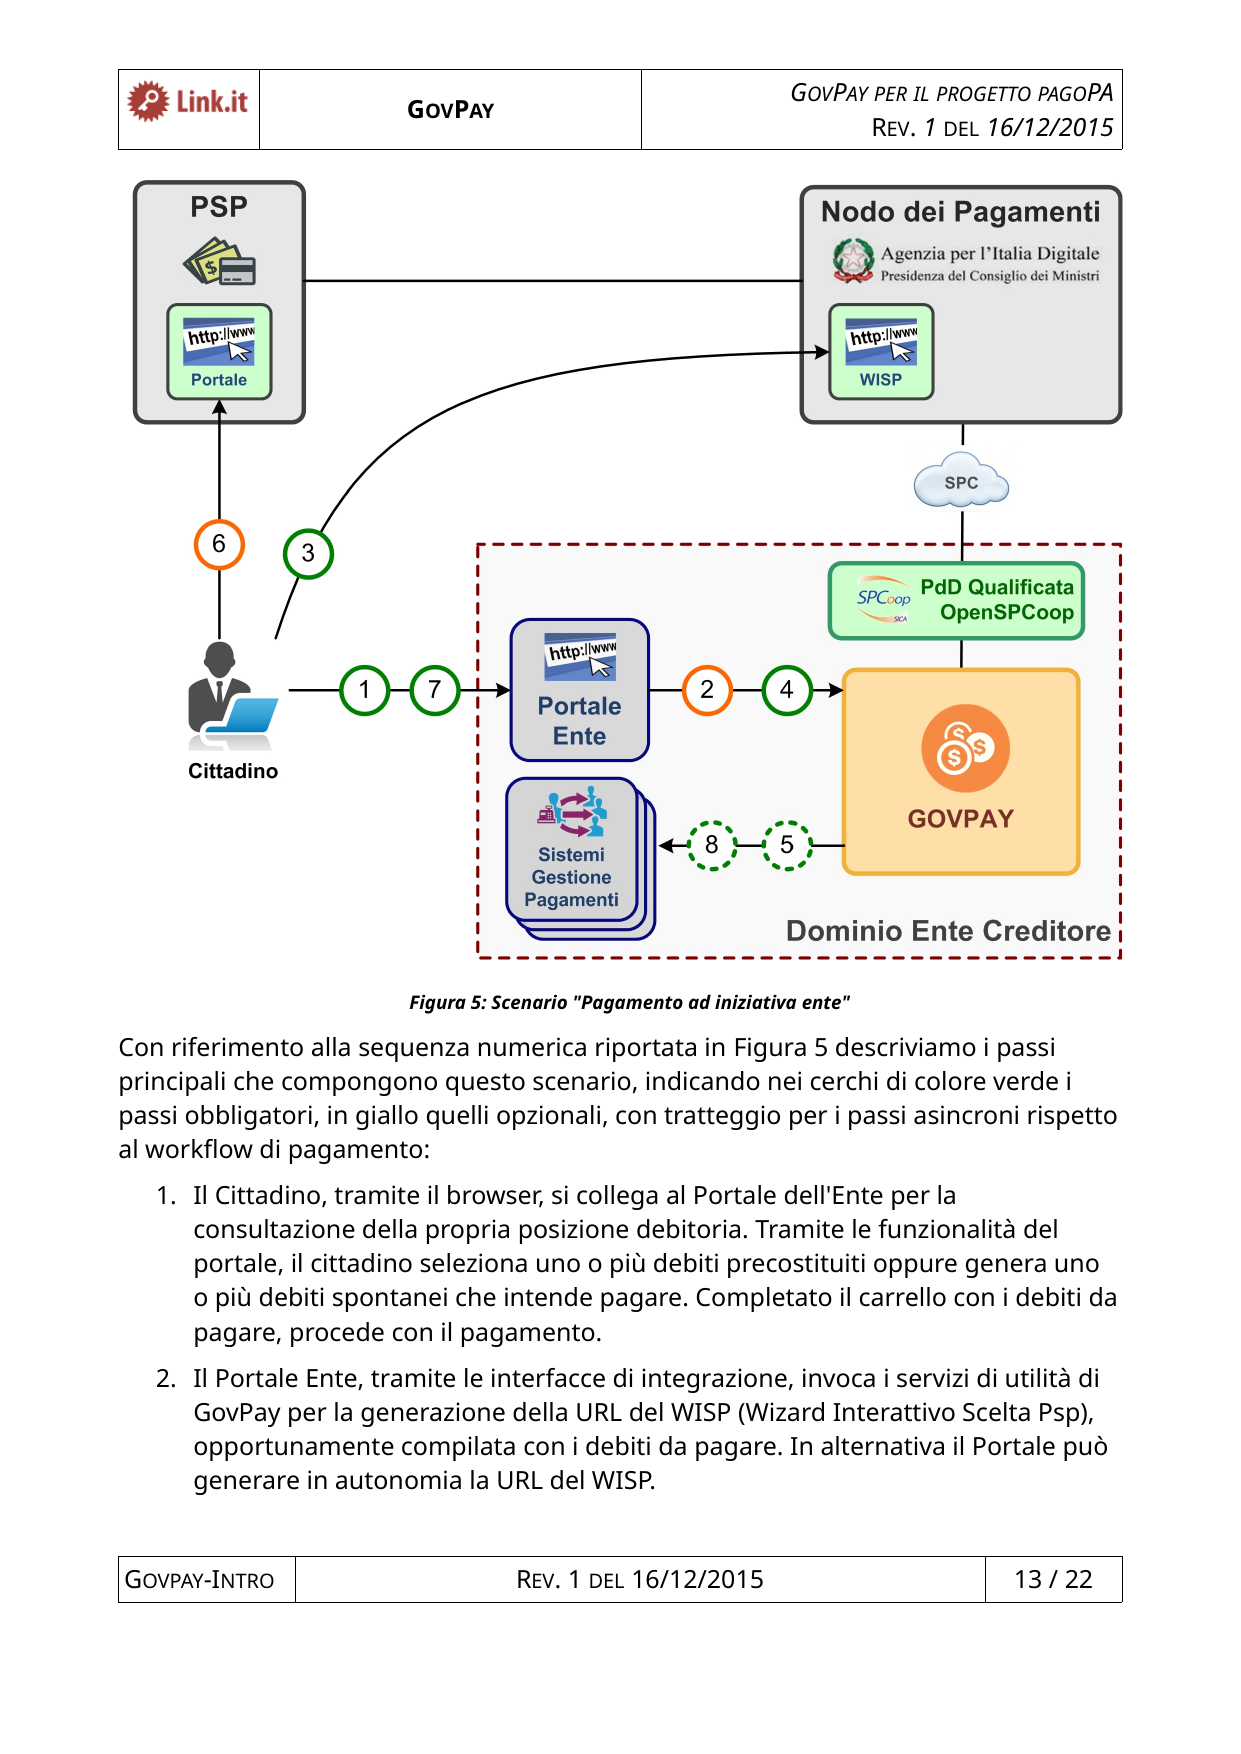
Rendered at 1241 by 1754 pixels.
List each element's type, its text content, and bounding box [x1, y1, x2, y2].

picture [132, 180, 1123, 960]
text Con riferimento alla sequenza numerica riportata in Figura 5 descriviamo i passi principali che compongono questo scenario, indicando nei cerchi di colore verde i passi obbligatori, in giallo quelli opzionali, con tratteggio per i passi asincroni rispetto al workflow di pagamento: [108, 960, 1147, 1165]
list Il Cittadino, tramite il browser, si collega al Portale dell'Ente per la consultazione della propria posizione debitoria. Tramite le funzionalità del portale, il cittadino seleziona uno o più debiti precostituiti oppure genera uno o più debiti spontanei che intende pagare. Completato il carrello con i debiti da pagare, procede con il pagamento. [156, 1178, 1122, 1348]
text Figura 5: Scenario "Pagamento ad iniziativa ente" [114, 989, 1147, 1015]
list Il Portale Ente, tramite le interfacce di integrazione, invoca i servizi di utilità di GovPay per la generazione della URL del WISP (Wizard Interattivo Scelta Psp), opportunamente compilata con i debiti da pagare. In alternativa il Portale può generare in autonomia la URL del WISP. [156, 1361, 1122, 1497]
picture [123, 75, 254, 128]
